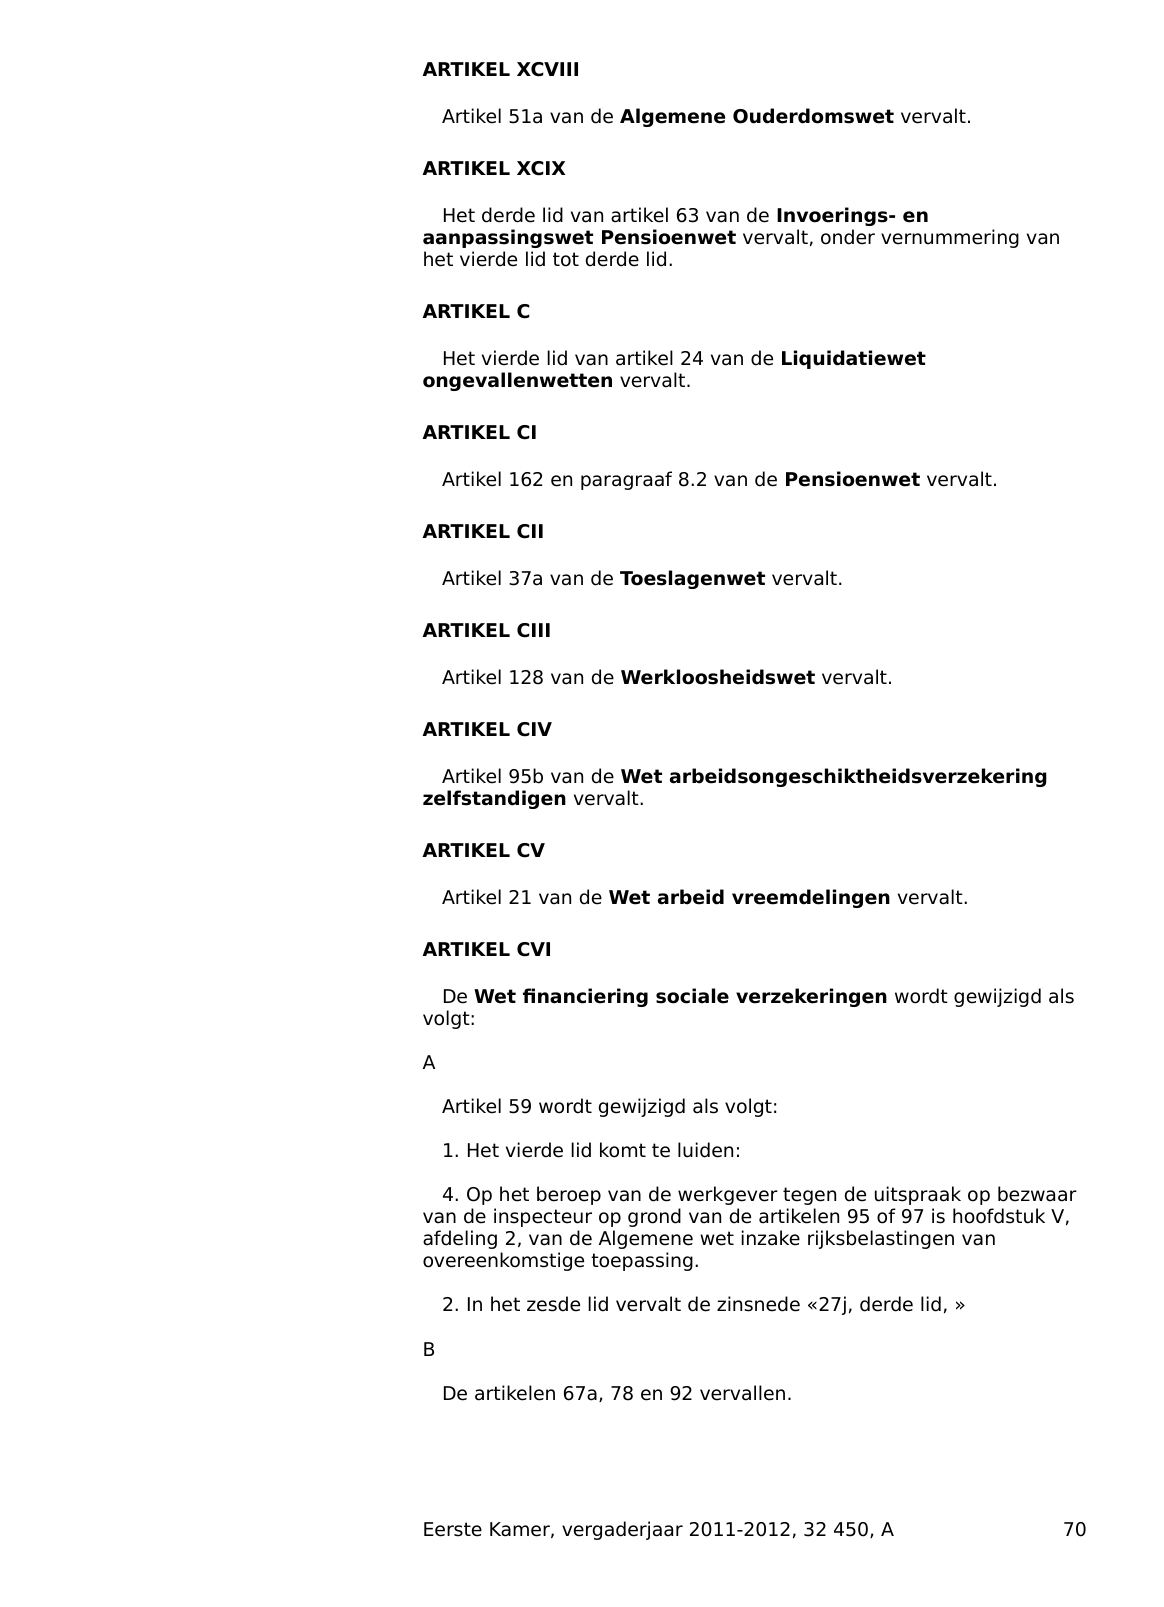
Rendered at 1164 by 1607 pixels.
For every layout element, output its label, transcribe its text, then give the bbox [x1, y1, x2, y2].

text De artikelen 67a, 78 en 92 vervallen. [422, 1383, 1087, 1405]
text 2. In het zesde lid vervalt de zinsnede «27j, derde lid, » [422, 1294, 1087, 1316]
subtitle ARTIKEL CIV [422, 719, 1087, 741]
subtitle ARTIKEL CI [422, 422, 1087, 444]
subtitle ARTIKEL CII [422, 521, 1087, 543]
text Artikel 162 en paragraaf 8.2 van de Pensioenwet vervalt. [422, 469, 1087, 491]
text A [422, 1052, 1087, 1074]
text 4. Op het beroep van de werkgever tegen de uitspraak op bezwaar van de inspecteur op grond van de artikelen 95 of 97 is hoofdstuk V, afdeling 2, van de Algemene wet inzake rijksbelastingen van overeenkomstige toepassing. [422, 1184, 1087, 1272]
subtitle ARTIKEL C [422, 301, 1087, 323]
subtitle ARTIKEL CV [422, 840, 1087, 862]
text Het vierde lid van artikel 24 van de Liquidatiewet ongevallenwetten vervalt. [422, 348, 1087, 392]
text Artikel 21 van de Wet arbeid vreemdelingen vervalt. [422, 887, 1087, 909]
text 1. Het vierde lid komt te luiden: [422, 1140, 1087, 1162]
subtitle ARTIKEL CIII [422, 620, 1087, 642]
text B [422, 1338, 1087, 1361]
subtitle ARTIKEL XCVIII [422, 59, 1087, 81]
text De Wet financiering sociale verzekeringen wordt gewijzigd als volgt: [422, 986, 1087, 1029]
subtitle ARTIKEL XCIX [422, 158, 1087, 180]
text Artikel 95b van de Wet arbeidsongeschiktheidsverzekering zelfstandigen vervalt. [422, 766, 1087, 810]
text Artikel 51a van de Algemene Ouderdomswet vervalt. [422, 106, 1087, 128]
text Artikel 37a van de Toeslagenwet vervalt. [422, 568, 1087, 590]
text Het derde lid van artikel 63 van de Invoerings- en aanpassingswet Pensioenwet vervalt, onder vernummering van het vierde lid tot derde lid. [422, 205, 1087, 271]
text Artikel 59 wordt gewijzigd als volgt: [422, 1096, 1087, 1118]
subtitle ARTIKEL CVI [422, 939, 1087, 961]
text Artikel 128 van de Werkloosheidswet vervalt. [422, 667, 1087, 689]
